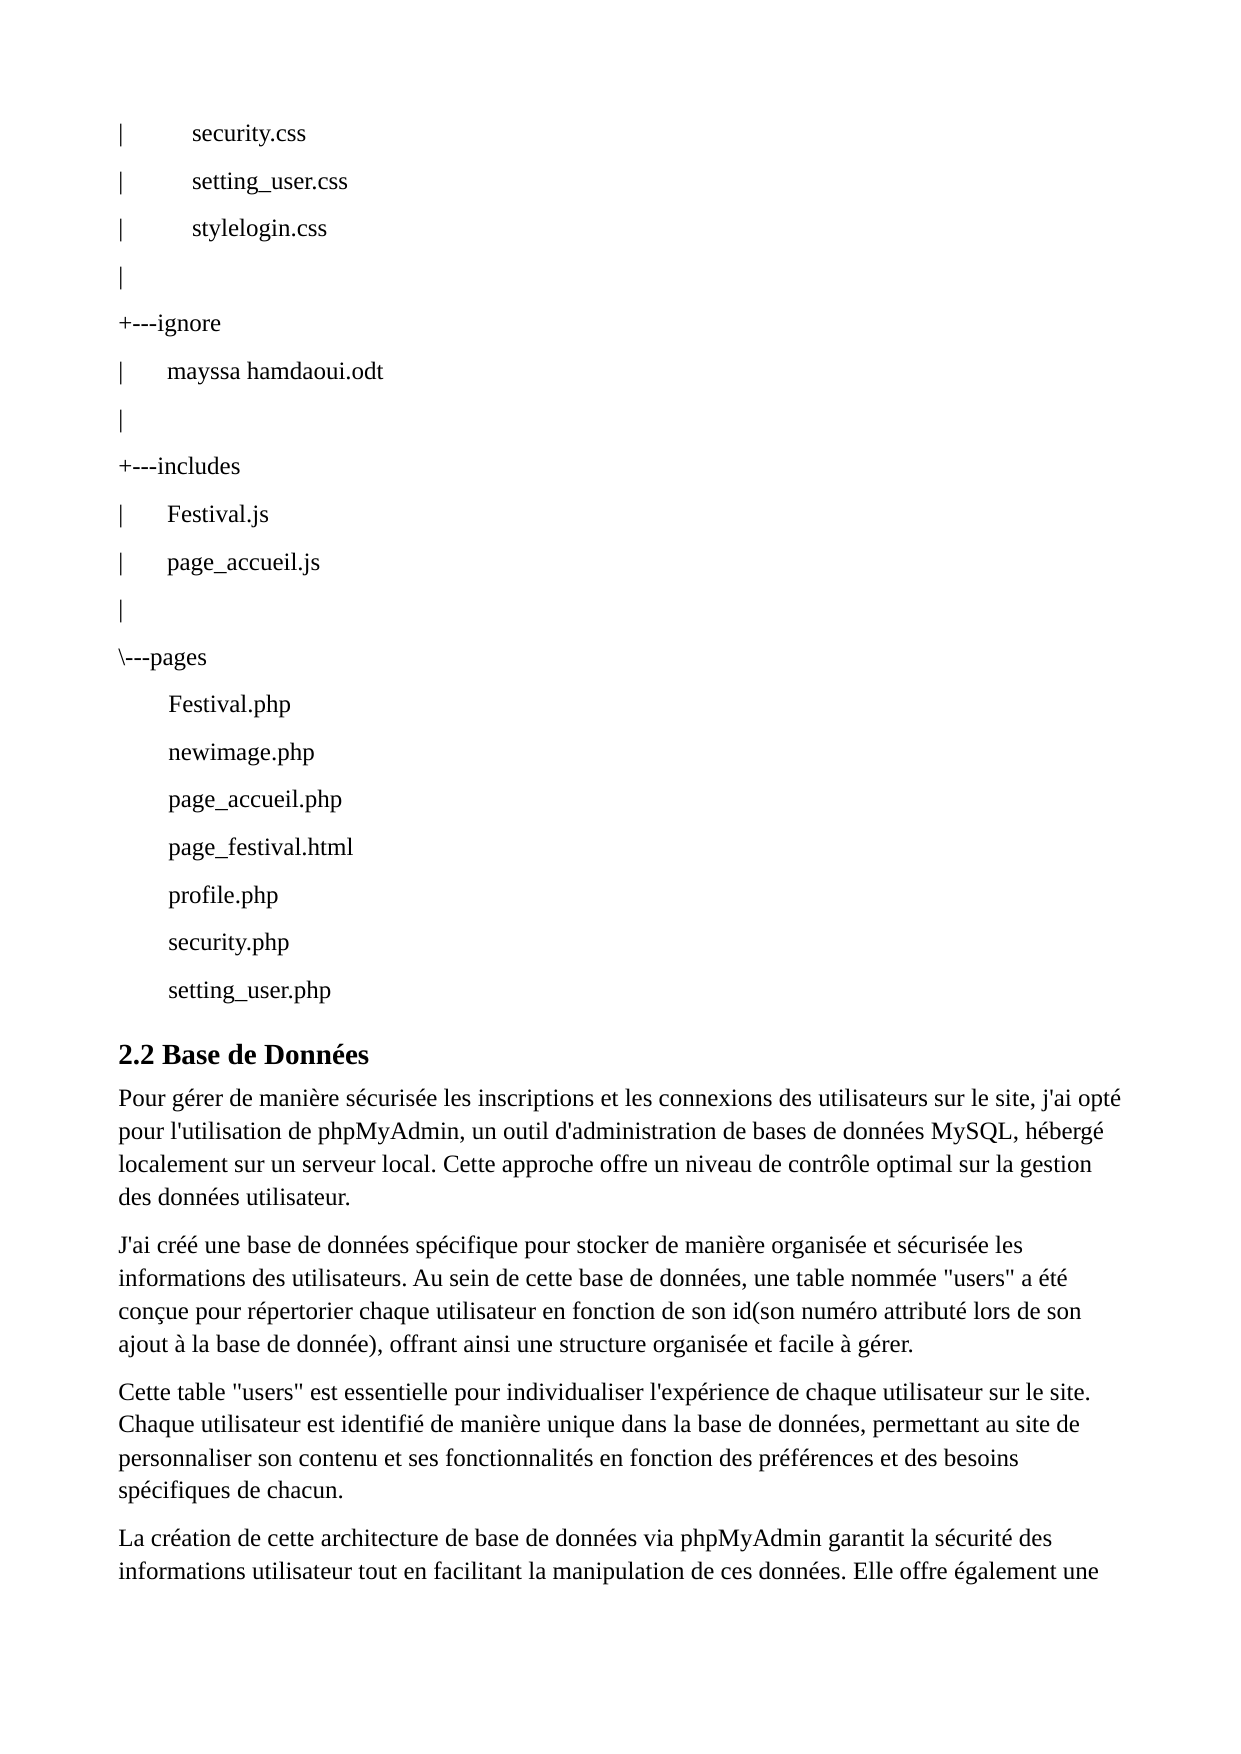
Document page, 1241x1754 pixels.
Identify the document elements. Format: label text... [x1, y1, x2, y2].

text | mayssa hamdaoui.odt [118, 356, 1122, 385]
text | Festival.js [118, 499, 1122, 528]
text newimage.php [118, 737, 1122, 766]
text | setting_user.css [118, 166, 1122, 194]
text page_festival.html [118, 832, 1122, 861]
subtitle 2.2 Base de Données [118, 1037, 1122, 1071]
text J'ai créé une base de données spécifique pour stocker de manière organisée et sécurisée les informations des utilisateurs. Au sein de cette base de données, une table nommée "users" a été conçue pour répertorier chaque utilisateur en fonction de son id(son numéro attributé lors de son ajout à la base de donnée), offrant ainsi une structure organisée et facile à gérer. [118, 1230, 1122, 1358]
text Festival.php [118, 689, 1122, 718]
text | stylelogin.css [118, 213, 1122, 242]
text Pour gérer de manière sécurisée les inscriptions et les connexions des utilisateurs sur le site, j'ai opté pour l'utilisation de phpMyAdmin, un outil d'administration de bases de données MySQL, hébergé localement sur un serveur local. Cette approche offre un niveau de contrôle optimal sur la gestion des données utilisateur. [118, 1083, 1122, 1211]
text \---pages [118, 642, 1122, 671]
text +---ignore [118, 308, 1122, 337]
text page_accueil.php [118, 784, 1122, 813]
text profile.php [118, 880, 1122, 908]
text security.php [118, 927, 1122, 956]
text | security.css [118, 118, 1122, 147]
text | [118, 404, 1122, 432]
text +---includes [118, 451, 1122, 480]
text | [118, 594, 1122, 623]
text | [118, 261, 1122, 290]
text Cette table "users" est essentielle pour individualiser l'expérience de chaque utilisateur sur le site. Chaque utilisateur est identifié de manière unique dans la base de données, permettant au site de personnaliser son contenu et ses fonctionnalités en fonction des préférences et des besoins spécifiques de chacun. [118, 1377, 1122, 1504]
text La création de cette architecture de base de données via phpMyAdmin garantit la sécurité des informations utilisateur tout en facilitant la manipulation de ces données. Elle offre également une [118, 1523, 1122, 1585]
text setting_user.php [118, 975, 1122, 1004]
text | page_accueil.js [118, 547, 1122, 575]
